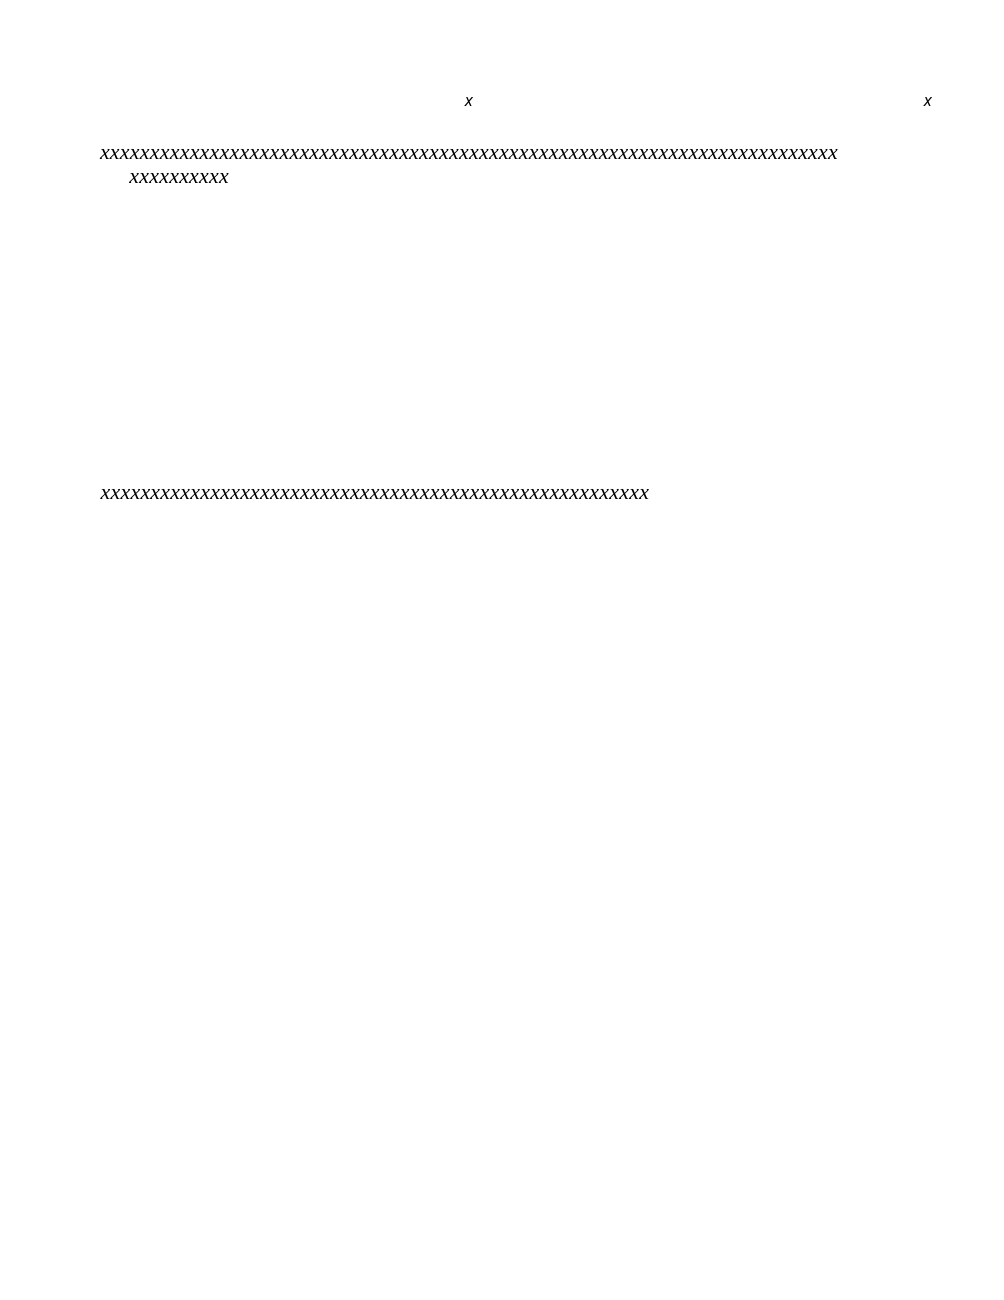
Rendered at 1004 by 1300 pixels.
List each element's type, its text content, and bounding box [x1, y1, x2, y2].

text xxxxxxxxxxxxxxxxxxxxxxxxxxxxxxxxxxxxxxxxxxxxxxxxxxxxxxxxxxxxxxxxxxxxxxxxxxxxxxxxxxxx [100, 140, 850, 189]
text xxxxxxxxxxxxxxxxxxxxxxxxxxxxxxxxxxxxxxxxxxxxxxxxxxxxxxx [100, 480, 850, 504]
